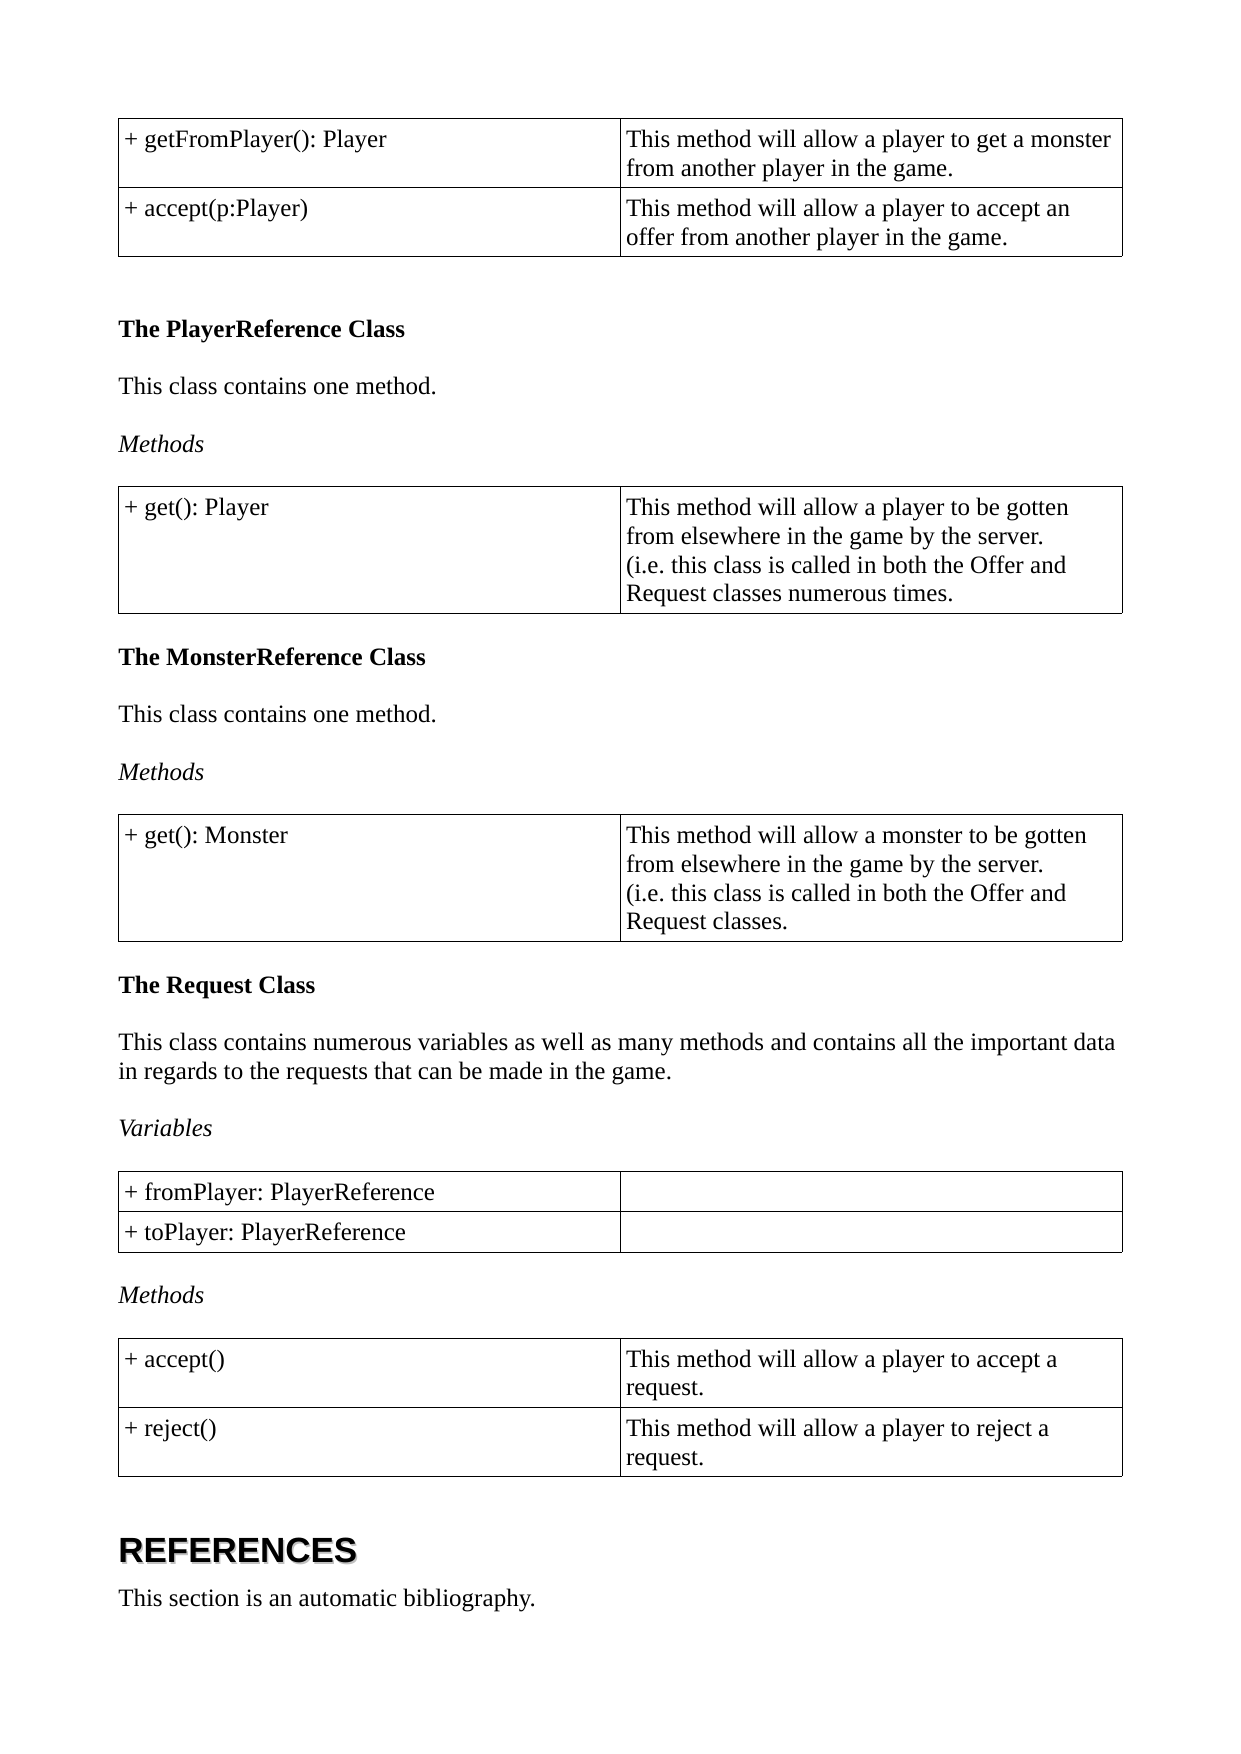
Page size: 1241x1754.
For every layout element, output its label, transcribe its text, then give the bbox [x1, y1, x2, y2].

table_cell This method will allow a player to accept an offer from another player in the game. [621, 188, 1122, 256]
table_header + getFromPlayer(): Player [119, 119, 620, 187]
text The MonsterReference Class [118, 642, 1122, 671]
table_cell + reject() [119, 1408, 620, 1476]
table_header This method will allow a player to get a monster from another player in the game. [621, 119, 1122, 187]
table_header + get(): Monster [119, 815, 620, 941]
table_header This method will allow a player to be gotten from elsewhere in the game by the server. (i.e. this class is called in both the Offer and Request classes numerous times. [621, 487, 1122, 613]
text Methods [118, 429, 1122, 458]
subtitle REFERENCES [118, 1530, 1122, 1570]
table_cell + accept(p:Player) [119, 188, 620, 256]
text Methods [118, 1280, 1122, 1309]
table_header This method will allow a monster to be gotten from elsewhere in the game by the server. (i.e. this class is called in both the Offer and Request classes. [621, 815, 1122, 941]
text This class contains one method. [118, 699, 1122, 728]
text This class contains one method. [118, 371, 1122, 400]
text This section is an automatic bibliography. [118, 1583, 1122, 1611]
text The PlayerReference Class [118, 314, 1122, 343]
table_header [621, 1172, 1122, 1211]
table_header + accept() [119, 1339, 620, 1407]
text Methods [118, 757, 1122, 786]
table_cell [621, 1212, 1122, 1252]
table_cell + toPlayer: PlayerReference [119, 1212, 620, 1252]
text The Request Class [118, 970, 1122, 998]
table_header + fromPlayer: PlayerReference [119, 1172, 620, 1211]
table_cell This method will allow a player to reject a request. [621, 1408, 1122, 1476]
text Variables [118, 1113, 1122, 1142]
text This class contains numerous variables as well as many methods and contains all the important data in regards to the requests that can be made in the game. [118, 1027, 1122, 1085]
table_header This method will allow a player to accept a request. [621, 1339, 1122, 1407]
table_header + get(): Player [119, 487, 620, 613]
